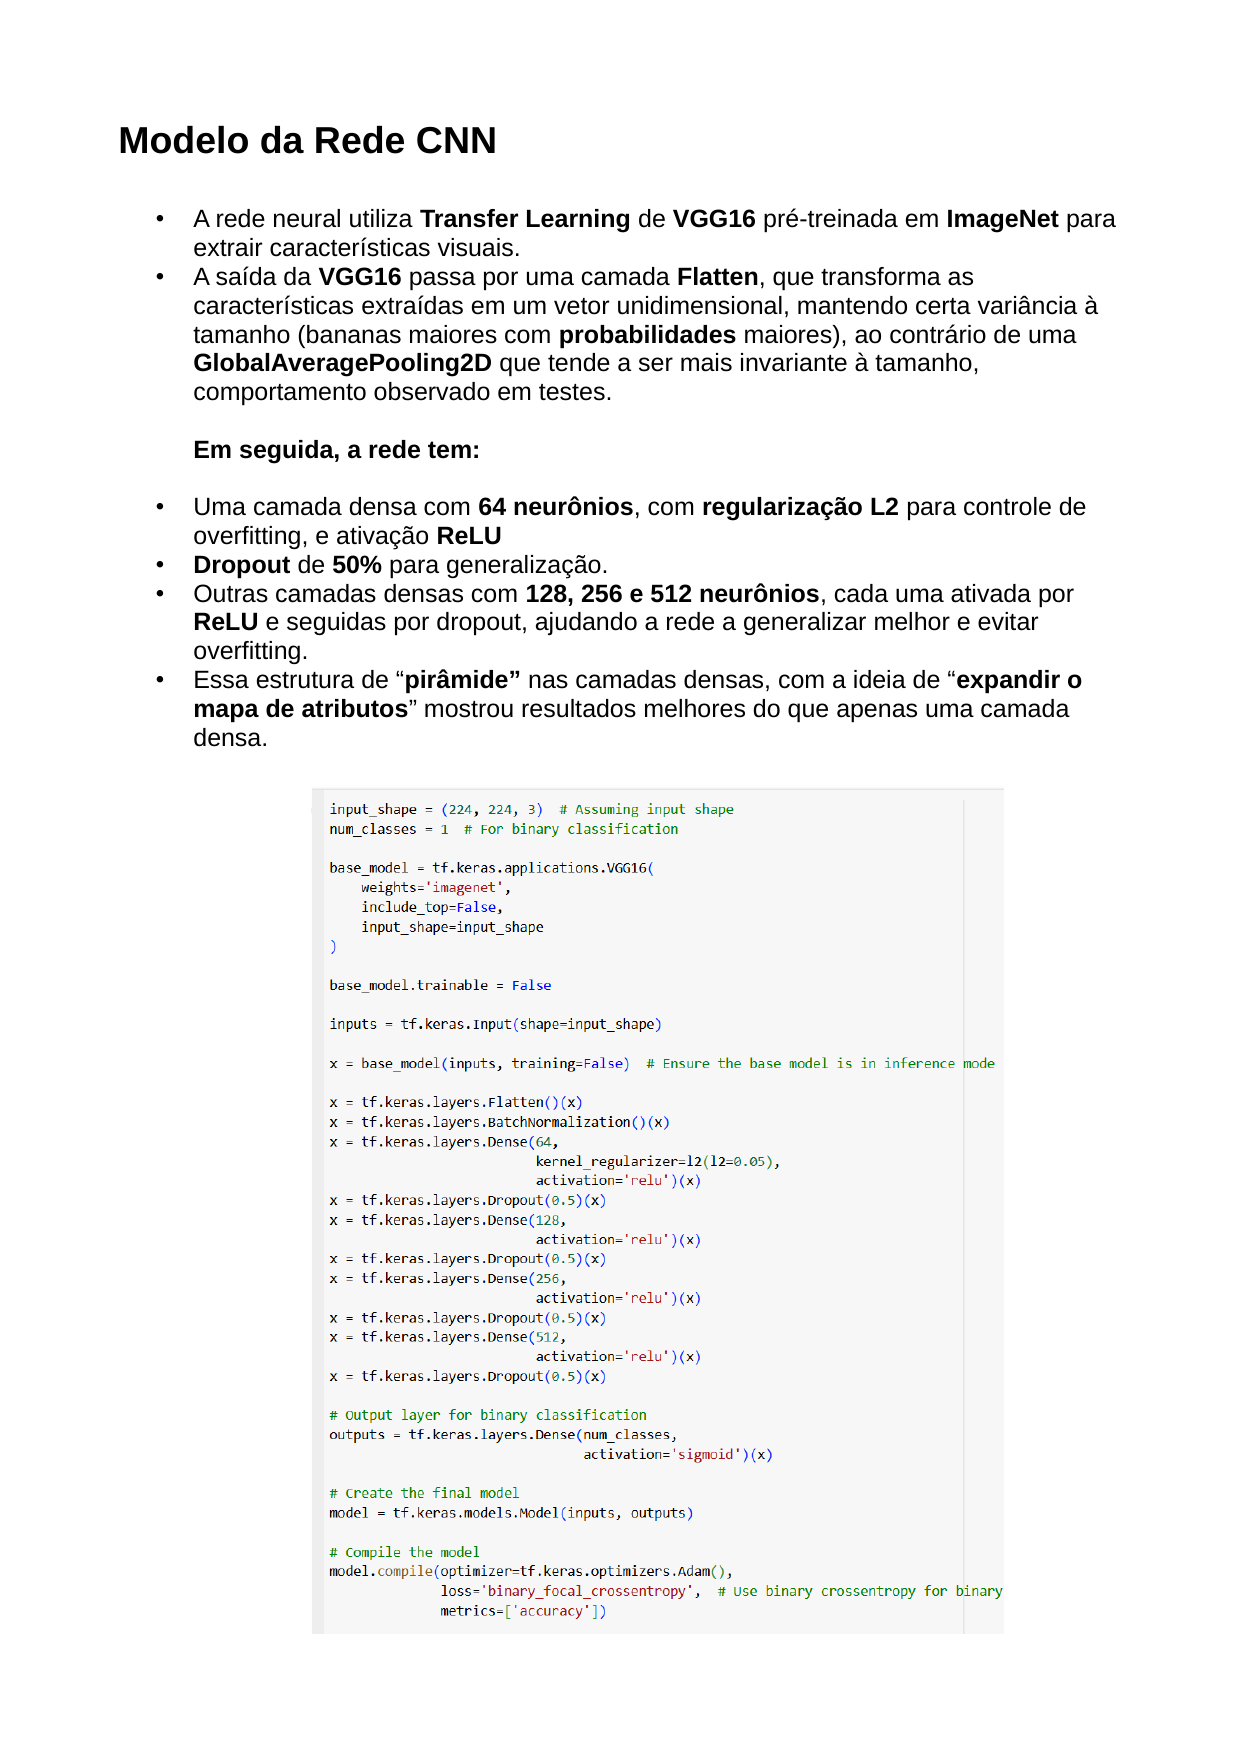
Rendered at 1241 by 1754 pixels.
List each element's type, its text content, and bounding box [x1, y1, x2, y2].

list Dropout de 50% para generalização. [156, 550, 1122, 578]
list Uma camada densa com 64 neurônios, com regularização L2 para controle de overfitting, e ativação ReLU [156, 492, 1122, 550]
list Outras camadas densas com 128, 256 e 512 neurônios, cada uma ativada por ReLU e seguidas por dropout, ajudando a rede a generalizar melhor e evitar overfitting. [156, 578, 1122, 665]
list Essa estrutura de “pirâmide” nas camadas densas, com a ideia de “expandir o mapa de atributos” mostrou resultados melhores do que apenas uma camada densa. [156, 665, 1122, 866]
list A rede neural utiliza Transfer Learning de VGG16 pré-treinada em ImageNet para extrair características visuais. [156, 204, 1122, 262]
list A saída da VGG16 passa por uma camada Flatten, que transforma as características extraídas em um vetor unidimensional, mantendo certa variância à tamanho (bananas maiores com probabilidades maiores), ao contrário de uma GlobalAveragePooling2D que tende a ser mais invariante à tamanho, comportamento observado em testes. Em seguida, a rede tem: [156, 262, 1122, 463]
text Modelo da Rede CNN [118, 118, 1122, 161]
picture [311, 770, 1005, 1634]
